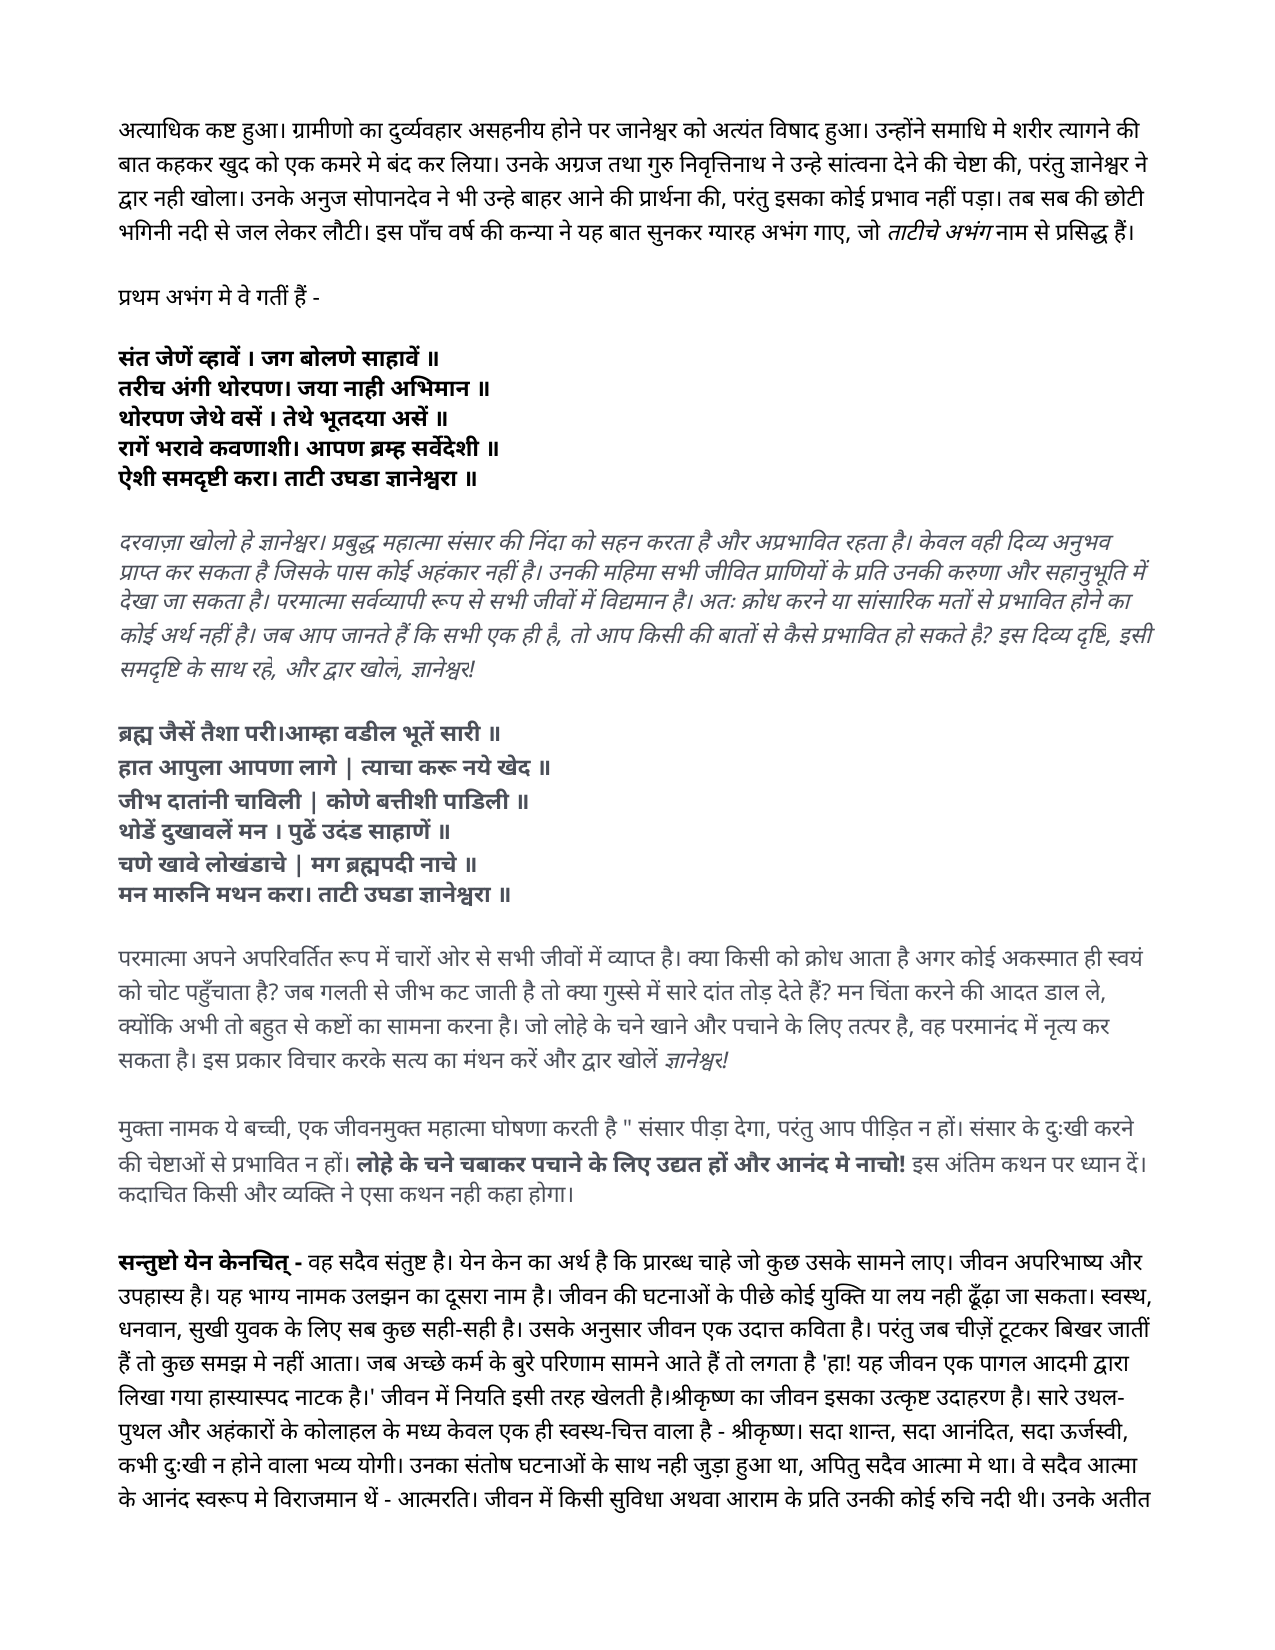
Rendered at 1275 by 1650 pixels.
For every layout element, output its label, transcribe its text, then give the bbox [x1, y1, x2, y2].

text ऐशी समदृष्टी करा। ताटी उघडा ज्ञानेश्वरा ॥ [118, 466, 1157, 495]
text संत जेणें व्हावें । जग बोलणे साहावें ॥ [118, 346, 1157, 376]
text थोडें दुखावलें मन । पुढें उदंड साहाणें ॥ [118, 818, 1157, 848]
text प्रथम अभंग मे वे गतीं हैं - [118, 281, 1157, 315]
text परमात्मा अपने अपरिवर्तित रूप में चारों ओर से सभी जीवों में व्याप्त है। क्या किसी को क्रोध आता है अगर कोई अकस्मात ही स्वयं को चोट पहुँचाता है? जब गलती से जीभ कट जाती है तो क्या गुस्से में सारे दांत तोड़ देते हैं? मन चिंता करने की आदत डाल ले, क्योंकि अभी तो बहुत से कष्टों का सामना करना है। जो लोहे के चने खाने और पचाने के लिए तत्पर है, वह परमानंद में नृत्य कर सकता है। इस प्रकार विचार करके सत्य का मंथन करें और द्वार खोलें ज्ञानेश्वर! [118, 946, 1157, 1078]
text तरीच अंगी थोरपण। जया नाही अभिमान ॥ [118, 376, 1157, 406]
text अत्याधिक कष्ट हुआ। ग्रामीणो का दुर्व्यवहार असहनीय होने पर जानेश्वर को अत्यंत विषाद हुआ। उन्होंने समाधि मे शरीर त्यागने की बात कहकर खुद को एक कमरे मे बंद कर लिया। उनके अग्रज तथा गुरु निवृत्तिनाथ ने उन्हे सांत्वना देने की चेष्टा की, परंतु ज्ञानेश्वर ने द्वार नही खोला। उनके अनुज सोपानदेव ने भी उन्हे बाहर आने की प्रार्थना की, परंतु इसका कोई प्रभाव नहीं पड़ा। तब सब की छोटी भगिनी नदी से जल लेकर लौटी। इस पाँच वर्ष की कन्या ने यह बात सुनकर ग्यारह अभंग गाए, जो ताटीचे अभंग नाम से प्रसिद्ध हैं। [118, 118, 1157, 249]
text मन मारुनि मथन करा। ताटी उघडा ज्ञानेश्वरा ॥ [118, 882, 1157, 912]
text हात आपुला आपणा लागे | त्याचा करू नये खेद ॥ [118, 751, 1157, 785]
text सन्तुष्टो येन केनचित् - वह सदैव संतुष्ट है। येन केन का अर्थ है कि प्रारब्ध चाहे जो कुछ उसके सामने लाए। जीवन अपरिभाष्य और उपहास्य है। यह भाग्य नामक उलझन का दूसरा नाम है। जीवन की घटनाओं के पीछे कोई युक्ति या लय नही ढूँढ़ा जा सकता। स्वस्थ, धनवान, सुखी युवक के लिए सब कुछ सही-सही है। उसके अनुसार जीवन एक उदात्त कविता है। परंतु जब चीज़ें टूटकर बिखर जातीं हैं तो कुछ समझ मे नहीं आता। जब अच्छे कर्म के बुरे परिणाम सामने आते हैं तो लगता है 'हा! यह जीवन एक पागल आदमी द्वारा लिखा गया हास्यास्पद नाटक है।' जीवन में नियति इसी तरह खेलती है।श्रीकृष्ण का जीवन इसका उत्कृष्ट उदाहरण है। सारे उथल-पुथल और अहंकारों के कोलाहल के मध्य केवल एक ही स्वस्थ-चित्त वाला है - श्रीकृष्ण। सदा शान्त, सदा आनंदित, सदा ऊर्जस्वी, कभी दुःखी न होने वाला भव्य योगी। उनका संतोष घटनाओं के साथ नही जुड़ा हुआ था, अपितु सदैव आत्मा मे था। वे सदैव आत्मा के आनंद स्वरूप मे विराजमान थें - आत्मरति। जीवन में किसी सुविधा अथवा आराम के प्रति उनकी कोई रुचि नदी थी। उनके अतीत [118, 1246, 1157, 1517]
text दरवाज़ा खोलो हे ज्ञानेश्वर। प्रबुद्ध महात्मा संसार की निंदा को सहन करता है और अप्रभावित रहता है। केवल वही दिव्य अनुभव प्राप्त कर सकता है जिसके पास कोई अहंकार नहीं है। उनकी महिमा सभी जीवित प्राणियों के प्रति उनकी करुणा और सहानुभूति में देखा जा सकता है। परमात्मा सर्वव्यापी रूप से सभी जीवों में विद्यमान है। अतः क्रोध करने या सांसारिक मतों से प्रभावित होने का कोई अर्थ नहीं है। जब आप जानते हैं कि सभी एक ही हैं, तो आप किसी की बातों से कैसे प्रभावित हो सकते हैं? इस दिव्य दृष्टि, इसी समदृष्टि के साथ रहें, और द्वार खोलें, ज्ञानेश्वर! [118, 529, 1157, 687]
text ब्रह्म जैसें तैशा परी।आम्हा वडील भूतें सारी ॥ [118, 721, 1157, 751]
text थोरपण जेथे वसें । तेथे भूतदया असें ॥ [118, 406, 1157, 436]
text जीभ दातांनी चाविली | कोणे बत्तीशी पाडिली ॥ [118, 785, 1157, 818]
text मुक्ता नामक ये बच्ची, एक जीवनमुक्त महात्मा घोषणा करती है " संसार पीड़ा देगा, परंतु आप पीड़ित न हों। संसार के दुःखी करने की चेष्टाओं से प्रभावित न हों। लोहे के चने चबाकर पचाने के लिए उद्यत हों और आनंद मे नाचो! इस अंतिम कथन पर ध्यान दें। कदाचित किसी और व्यक्ति ने एसा कथन नही कहा होगा। [118, 1112, 1157, 1212]
text रागें भरावे कवणाशी। आपण ब्रम्ह सर्वेदेशी ॥ [118, 436, 1157, 466]
text चणे खावे लोखंडाचे | मग ब्रह्मपदी नाचे ॥ [118, 848, 1157, 882]
